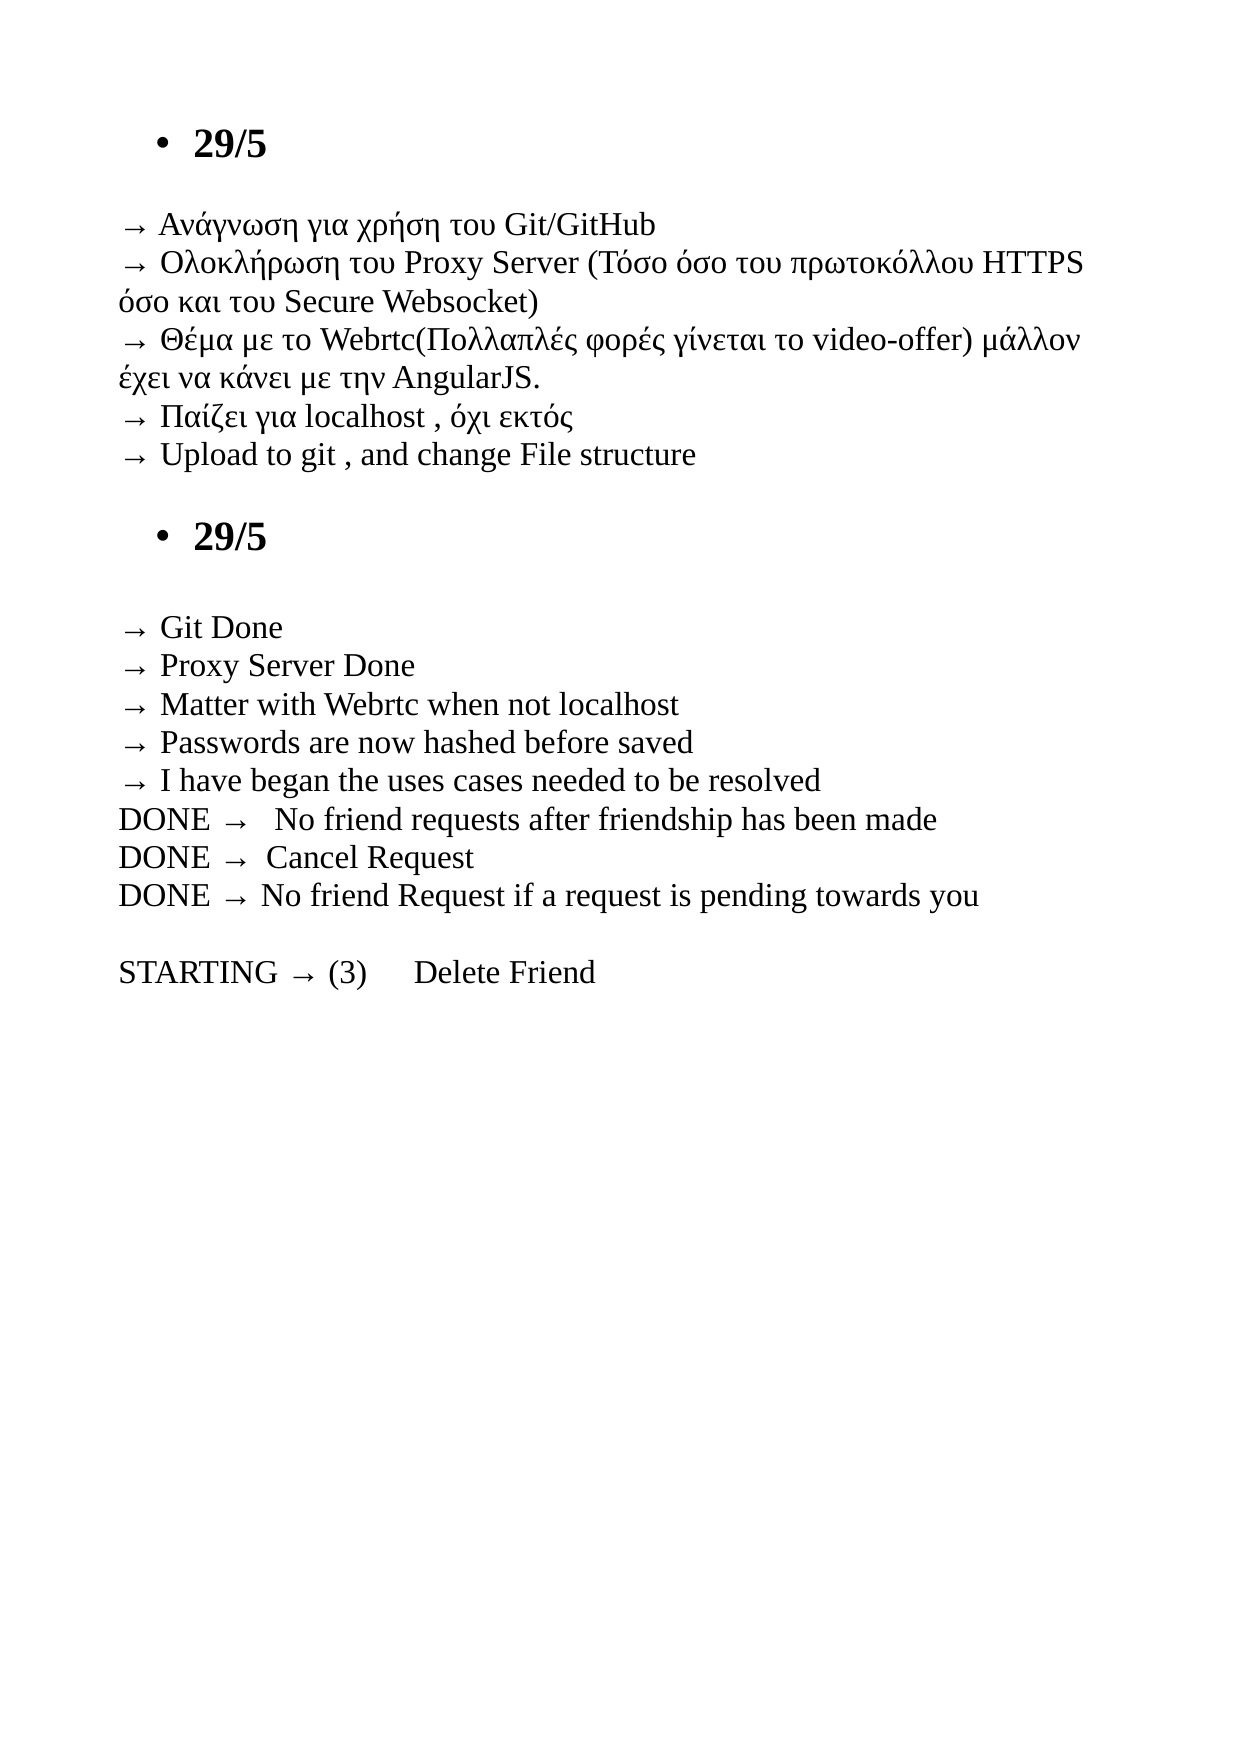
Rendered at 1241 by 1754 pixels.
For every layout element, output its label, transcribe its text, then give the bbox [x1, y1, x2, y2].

text → Proxy Server Done [118, 645, 1122, 684]
text → Oλοκλήρωση του Proxy Server (Τόσο όσο του πρωτοκόλλου HTTPS όσο και του Secure Websocket) [118, 243, 1122, 319]
list 29/5 [156, 511, 1122, 559]
text DONE → Cancel Request [118, 837, 1122, 875]
text → Git Done [118, 607, 1122, 645]
text STARTING → (3) Delete Friend [118, 952, 1122, 990]
text → Ανάγνωση για χρήση του Git/GitHub [118, 204, 1122, 243]
text → Upload to git , and change File structure [118, 434, 1122, 473]
text DONE → No friend Request if a request is pending towards you [118, 875, 1122, 914]
text → Παίζει για localhost , όχι εκτός [118, 396, 1122, 434]
text → Θέμα με το Webrtc(Πολλαπλές φορές γίνεται το video-offer) μάλλον έχει να κάνει με την ΑngularJS. [118, 319, 1122, 396]
list 29/5 [156, 118, 1122, 166]
text → I have began the uses cases needed to be resolved [118, 760, 1122, 799]
text → Passwords are now hashed before saved [118, 722, 1122, 760]
text DONE → No friend requests after friendship has been made [118, 799, 1122, 837]
text → Matter with Webrtc when not localhost [118, 684, 1122, 722]
